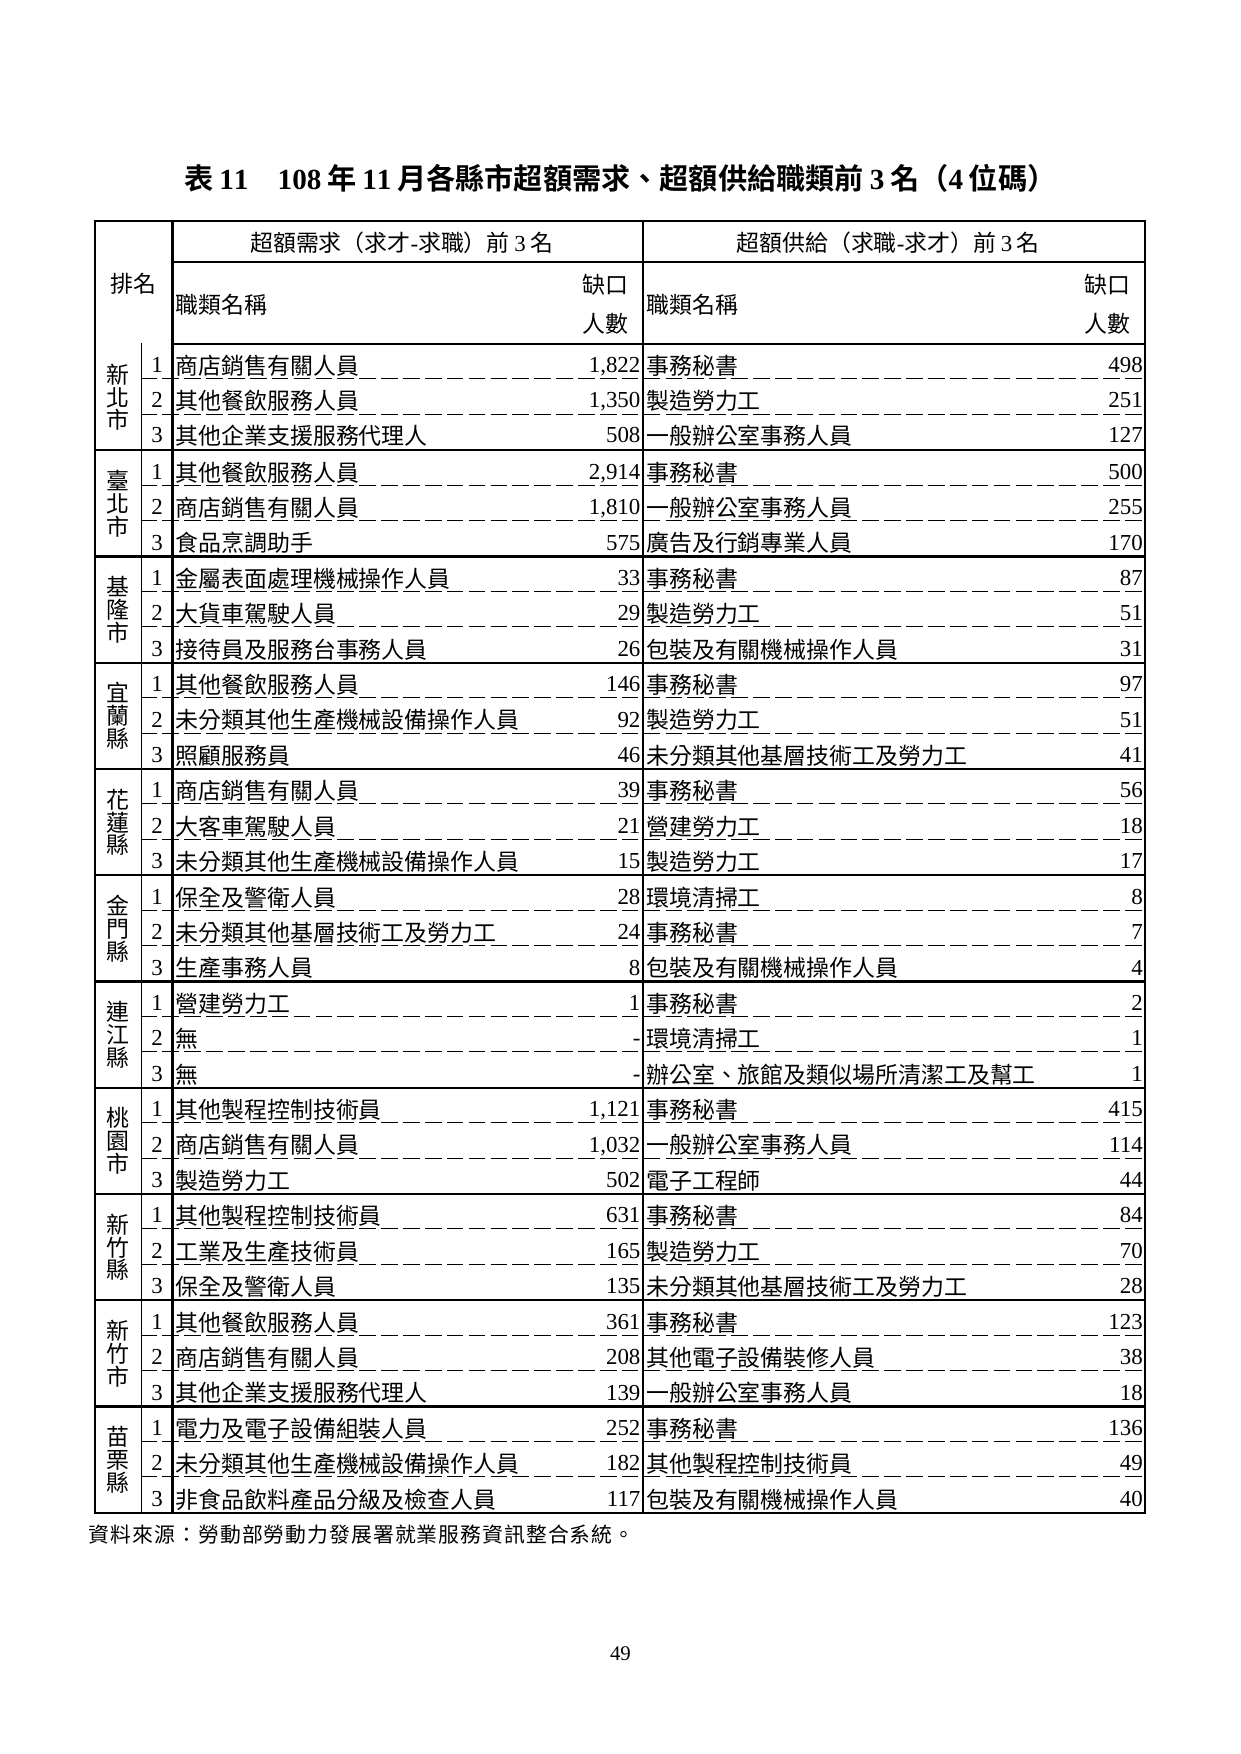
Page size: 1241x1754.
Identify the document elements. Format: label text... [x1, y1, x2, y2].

table_cell 139 [566, 1370, 642, 1405]
table_cell 415 [1069, 1089, 1144, 1122]
table_cell 1 [566, 983, 642, 1016]
table_cell 3 [142, 1158, 171, 1193]
table_cell 無 [174, 1051, 566, 1087]
table_cell 未分類其他生產機械設備操作人員 [174, 839, 566, 874]
table_cell 生產事務人員 [174, 945, 566, 980]
table_cell 製造勞力工 [644, 591, 1068, 626]
table_cell 21 [566, 803, 642, 839]
table_cell 2 [142, 1016, 171, 1051]
table_cell 事務秘書 [644, 983, 1068, 1016]
table_cell 170 [1069, 520, 1144, 555]
table_cell 2 [142, 591, 171, 626]
table_cell 2 [1069, 983, 1144, 1016]
table_cell 包裝及有關機械操作人員 [644, 626, 1068, 662]
table_cell 1 [142, 1195, 171, 1228]
table_cell 500 [1069, 451, 1144, 484]
table_cell 255 [1069, 485, 1144, 520]
table_cell 508 [566, 414, 642, 449]
table_cell 208 [566, 1335, 642, 1370]
table_cell 1 [142, 451, 171, 484]
table_cell 無 [174, 1016, 566, 1051]
table_cell 51 [1069, 591, 1144, 626]
table_cell 其他企業支援服務代理人 [174, 1370, 566, 1405]
table_cell 環境清掃工 [644, 1016, 1068, 1051]
table_cell 1 [142, 983, 171, 1016]
table_cell 15 [566, 839, 642, 874]
table_cell 營建勞力工 [644, 803, 1068, 839]
table_cell 3 [142, 839, 171, 874]
table_cell 28 [566, 876, 642, 909]
table_cell 28 [1069, 1264, 1144, 1299]
table_cell 39 [566, 770, 642, 803]
table_cell 8 [1069, 876, 1144, 909]
table_cell 40 [1069, 1476, 1144, 1512]
table_cell 電力及電子設備組裝人員 [174, 1408, 566, 1441]
table_cell 辦公室、旅館及類似場所清潔工及幫工 [644, 1051, 1068, 1087]
table_cell 17 [1069, 839, 1144, 874]
table_cell 4 [1069, 945, 1144, 980]
table_cell 26 [566, 626, 642, 662]
table_cell 114 [1069, 1122, 1144, 1157]
table_cell 502 [566, 1158, 642, 1193]
table_cell 38 [1069, 1335, 1144, 1370]
table_cell 1,032 [566, 1122, 642, 1157]
table_cell 135 [566, 1264, 642, 1299]
table_cell 其他餐飲服務人員 [174, 378, 566, 414]
table_cell 廣告及行銷專業人員 [644, 520, 1068, 555]
table_cell 未分類其他生產機械設備操作人員 [174, 697, 566, 732]
table_cell 一般辦公室事務人員 [644, 1122, 1068, 1157]
table_cell 事務秘書 [644, 345, 1068, 378]
table_cell 41 [1069, 733, 1144, 768]
table_cell 事務秘書 [644, 558, 1068, 591]
table_cell 7 [1069, 910, 1144, 945]
table_cell 缺口 人數 [566, 263, 642, 343]
table_cell 大客車駕駛人員 [174, 803, 566, 839]
table_cell 18 [1069, 803, 1144, 839]
table_cell 87 [1069, 558, 1144, 591]
table_cell 包裝及有關機械操作人員 [644, 945, 1068, 980]
table_cell 非食品飲料產品分級及檢查人員 [174, 1476, 566, 1512]
table_cell 未分類其他基層技術工及勞力工 [644, 733, 1068, 768]
table_cell 製造勞力工 [644, 839, 1068, 874]
table_cell 缺口 人數 [1069, 263, 1144, 343]
table_cell 136 [1069, 1408, 1144, 1441]
table_cell 2 [142, 485, 171, 520]
table_cell 環境清掃工 [644, 876, 1068, 909]
table_cell 2 [142, 910, 171, 945]
table_cell 29 [566, 591, 642, 626]
table_cell 1 [142, 1408, 171, 1441]
table_cell 其他電子設備裝修人員 [644, 1335, 1068, 1370]
table_cell - [566, 1016, 642, 1051]
table_cell 工業及生產技術員 [174, 1228, 566, 1264]
table_cell 44 [1069, 1158, 1144, 1193]
table_cell 51 [1069, 697, 1144, 732]
table_cell 3 [142, 520, 171, 555]
table_cell 其他餐飲服務人員 [174, 451, 566, 484]
table_cell 1 [142, 1089, 171, 1122]
table_cell 70 [1069, 1228, 1144, 1264]
table_cell 一般辦公室事務人員 [644, 485, 1068, 520]
table_cell 165 [566, 1228, 642, 1264]
table_cell 2 [142, 803, 171, 839]
table_cell 商店銷售有關人員 [174, 345, 566, 378]
table_cell 498 [1069, 345, 1144, 378]
table_cell 事務秘書 [644, 770, 1068, 803]
table_cell 新竹市 [96, 1301, 141, 1405]
table_cell 其他製程控制技術員 [174, 1195, 566, 1228]
table_header 超額需求（求才-求職）前3名 [174, 222, 642, 261]
table_cell 新竹縣 [96, 1195, 141, 1299]
table_cell 包裝及有關機械操作人員 [644, 1476, 1068, 1512]
table_cell 未分類其他基層技術工及勞力工 [174, 910, 566, 945]
table_cell 事務秘書 [644, 910, 1068, 945]
table_cell 575 [566, 520, 642, 555]
table_cell 1,350 [566, 378, 642, 414]
table_cell 製造勞力工 [174, 1158, 566, 1193]
table_cell 3 [142, 1264, 171, 1299]
table_cell 其他企業支援服務代理人 [174, 414, 566, 449]
table_cell 未分類其他基層技術工及勞力工 [644, 1264, 1068, 1299]
table_cell 31 [1069, 626, 1144, 662]
table_cell 361 [566, 1301, 642, 1334]
table_cell 1 [142, 1301, 171, 1334]
table_cell 商店銷售有關人員 [174, 1122, 566, 1157]
table_cell 宜蘭縣 [96, 664, 141, 768]
table_cell 1 [1069, 1016, 1144, 1051]
table_cell 3 [142, 414, 171, 449]
table_cell 84 [1069, 1195, 1144, 1228]
table_cell 1,810 [566, 485, 642, 520]
table_cell 花蓮縣 [96, 770, 141, 874]
table_cell 金門縣 [96, 876, 141, 980]
table_cell 252 [566, 1408, 642, 1441]
table_cell 保全及警衛人員 [174, 876, 566, 909]
table_cell 職類名稱 [174, 263, 566, 343]
table_cell 事務秘書 [644, 1089, 1068, 1122]
table_cell 1 [142, 876, 171, 909]
table_cell 營建勞力工 [174, 983, 566, 1016]
table_cell 2 [142, 378, 171, 414]
table_cell 8 [566, 945, 642, 980]
table_cell 照顧服務員 [174, 733, 566, 768]
table_cell 182 [566, 1441, 642, 1476]
table_cell 2 [142, 1122, 171, 1157]
table_cell 事務秘書 [644, 664, 1068, 697]
table_cell 臺北市 [96, 451, 141, 555]
table_cell 新北市 [96, 343, 141, 449]
table_cell 大貨車駕駛人員 [174, 591, 566, 626]
table_header 排名 [96, 222, 171, 343]
table_cell 1,121 [566, 1089, 642, 1122]
text 資料來源：勞動部勞動力發展署就業服務資訊整合系統。 [89, 1514, 1063, 1553]
table_cell 1 [142, 770, 171, 803]
table_cell 事務秘書 [644, 451, 1068, 484]
table_cell 事務秘書 [644, 1195, 1068, 1228]
table_cell 接待員及服務台事務人員 [174, 626, 566, 662]
table_cell 2 [142, 1335, 171, 1370]
table_cell 未分類其他生產機械設備操作人員 [174, 1441, 566, 1476]
table_cell 3 [142, 626, 171, 662]
table_cell 基隆市 [96, 558, 141, 662]
table_cell 商店銷售有關人員 [174, 770, 566, 803]
table_cell 33 [566, 558, 642, 591]
table_cell 97 [1069, 664, 1144, 697]
table_cell 保全及警衛人員 [174, 1264, 566, 1299]
table_cell 1 [142, 558, 171, 591]
table_cell - [566, 1051, 642, 1087]
table_cell 事務秘書 [644, 1301, 1068, 1334]
table_cell 3 [142, 1476, 171, 1512]
table_cell 123 [1069, 1301, 1144, 1334]
table_cell 其他餐飲服務人員 [174, 664, 566, 697]
table_cell 146 [566, 664, 642, 697]
table_cell 3 [142, 733, 171, 768]
table_cell 46 [566, 733, 642, 768]
table_cell 一般辦公室事務人員 [644, 414, 1068, 449]
table_cell 食品烹調助手 [174, 520, 566, 555]
table_cell 職類名稱 [644, 263, 1068, 343]
table_cell 49 [1069, 1441, 1144, 1476]
table_cell 製造勞力工 [644, 378, 1068, 414]
table_header 超額供給（求職-求才）前3名 [644, 222, 1144, 261]
table_cell 桃園市 [96, 1089, 141, 1193]
table_cell 92 [566, 697, 642, 732]
table_cell 一般辦公室事務人員 [644, 1370, 1068, 1405]
table_cell 商店銷售有關人員 [174, 1335, 566, 1370]
table_cell 其他製程控制技術員 [174, 1089, 566, 1122]
table_cell 127 [1069, 414, 1144, 449]
table_cell 631 [566, 1195, 642, 1228]
table_cell 18 [1069, 1370, 1144, 1405]
table_cell 其他餐飲服務人員 [174, 1301, 566, 1334]
table_cell 3 [142, 1051, 171, 1087]
table_cell 24 [566, 910, 642, 945]
table_cell 3 [142, 945, 171, 980]
table_cell 連江縣 [96, 983, 141, 1087]
table_cell 苗栗縣 [96, 1408, 141, 1512]
table_cell 1 [142, 343, 171, 378]
text 表11 108年11月各縣市超額需求、超額供給職類前3名（4位碼） [177, 148, 1063, 200]
table_cell 製造勞力工 [644, 1228, 1068, 1264]
table_cell 商店銷售有關人員 [174, 485, 566, 520]
table_cell 1 [1069, 1051, 1144, 1087]
table_cell 2 [142, 697, 171, 732]
table_cell 251 [1069, 378, 1144, 414]
table_cell 電子工程師 [644, 1158, 1068, 1193]
table_cell 3 [142, 1370, 171, 1405]
table_cell 117 [566, 1476, 642, 1512]
table_cell 製造勞力工 [644, 697, 1068, 732]
table_cell 2 [142, 1228, 171, 1264]
table_cell 1,822 [566, 345, 642, 378]
table_cell 2,914 [566, 451, 642, 484]
table_cell 其他製程控制技術員 [644, 1441, 1068, 1476]
table_cell 1 [142, 664, 171, 697]
table_cell 2 [142, 1441, 171, 1476]
table_cell 56 [1069, 770, 1144, 803]
table_cell 金屬表面處理機械操作人員 [174, 558, 566, 591]
table_cell 事務秘書 [644, 1408, 1068, 1441]
